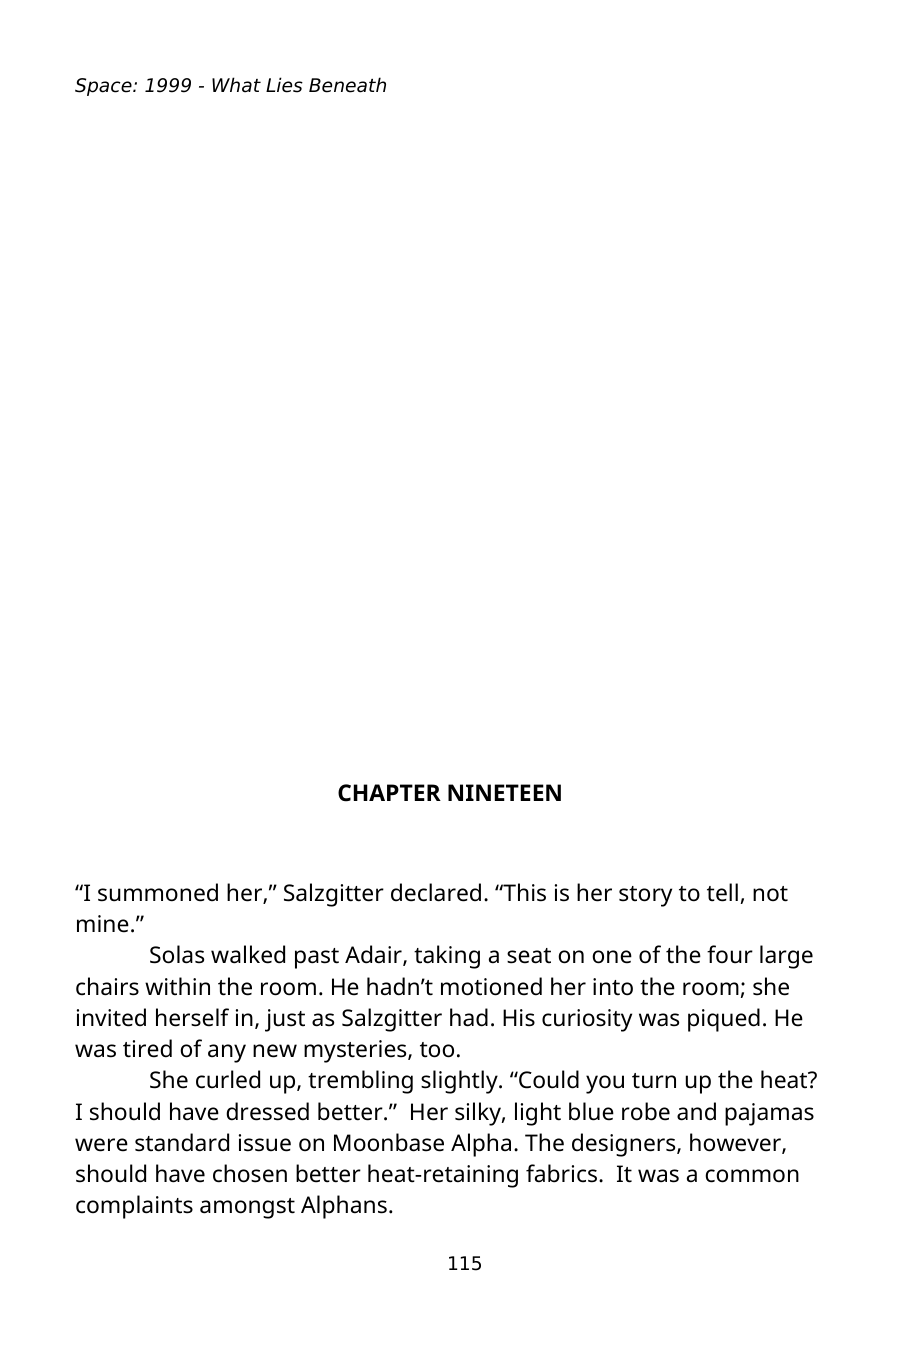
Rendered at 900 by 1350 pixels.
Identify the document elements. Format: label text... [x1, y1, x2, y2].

text She curled up, trembling slightly. “Could you turn up the heat? I should have dressed better.” Her silky, light blue robe and pajamas were standard issue on Moonbase Alpha. The designers, however, should have chosen better heat-retaining fabrics. It was a common complaints amongst Alphans. [75, 1064, 825, 1221]
subtitle CHAPTER NINETEEN [75, 777, 825, 808]
text “I summoned her,” Salzgitter declared. “This is her story to tell, not mine.” [75, 877, 825, 939]
text Solas walked past Adair, taking a seat on one of the four large chairs within the room. He hadn’t motioned her into the room; she invited herself in, just as Salzgitter had. His curiosity was piqued. He was tired of any new mysteries, too. [75, 939, 825, 1064]
